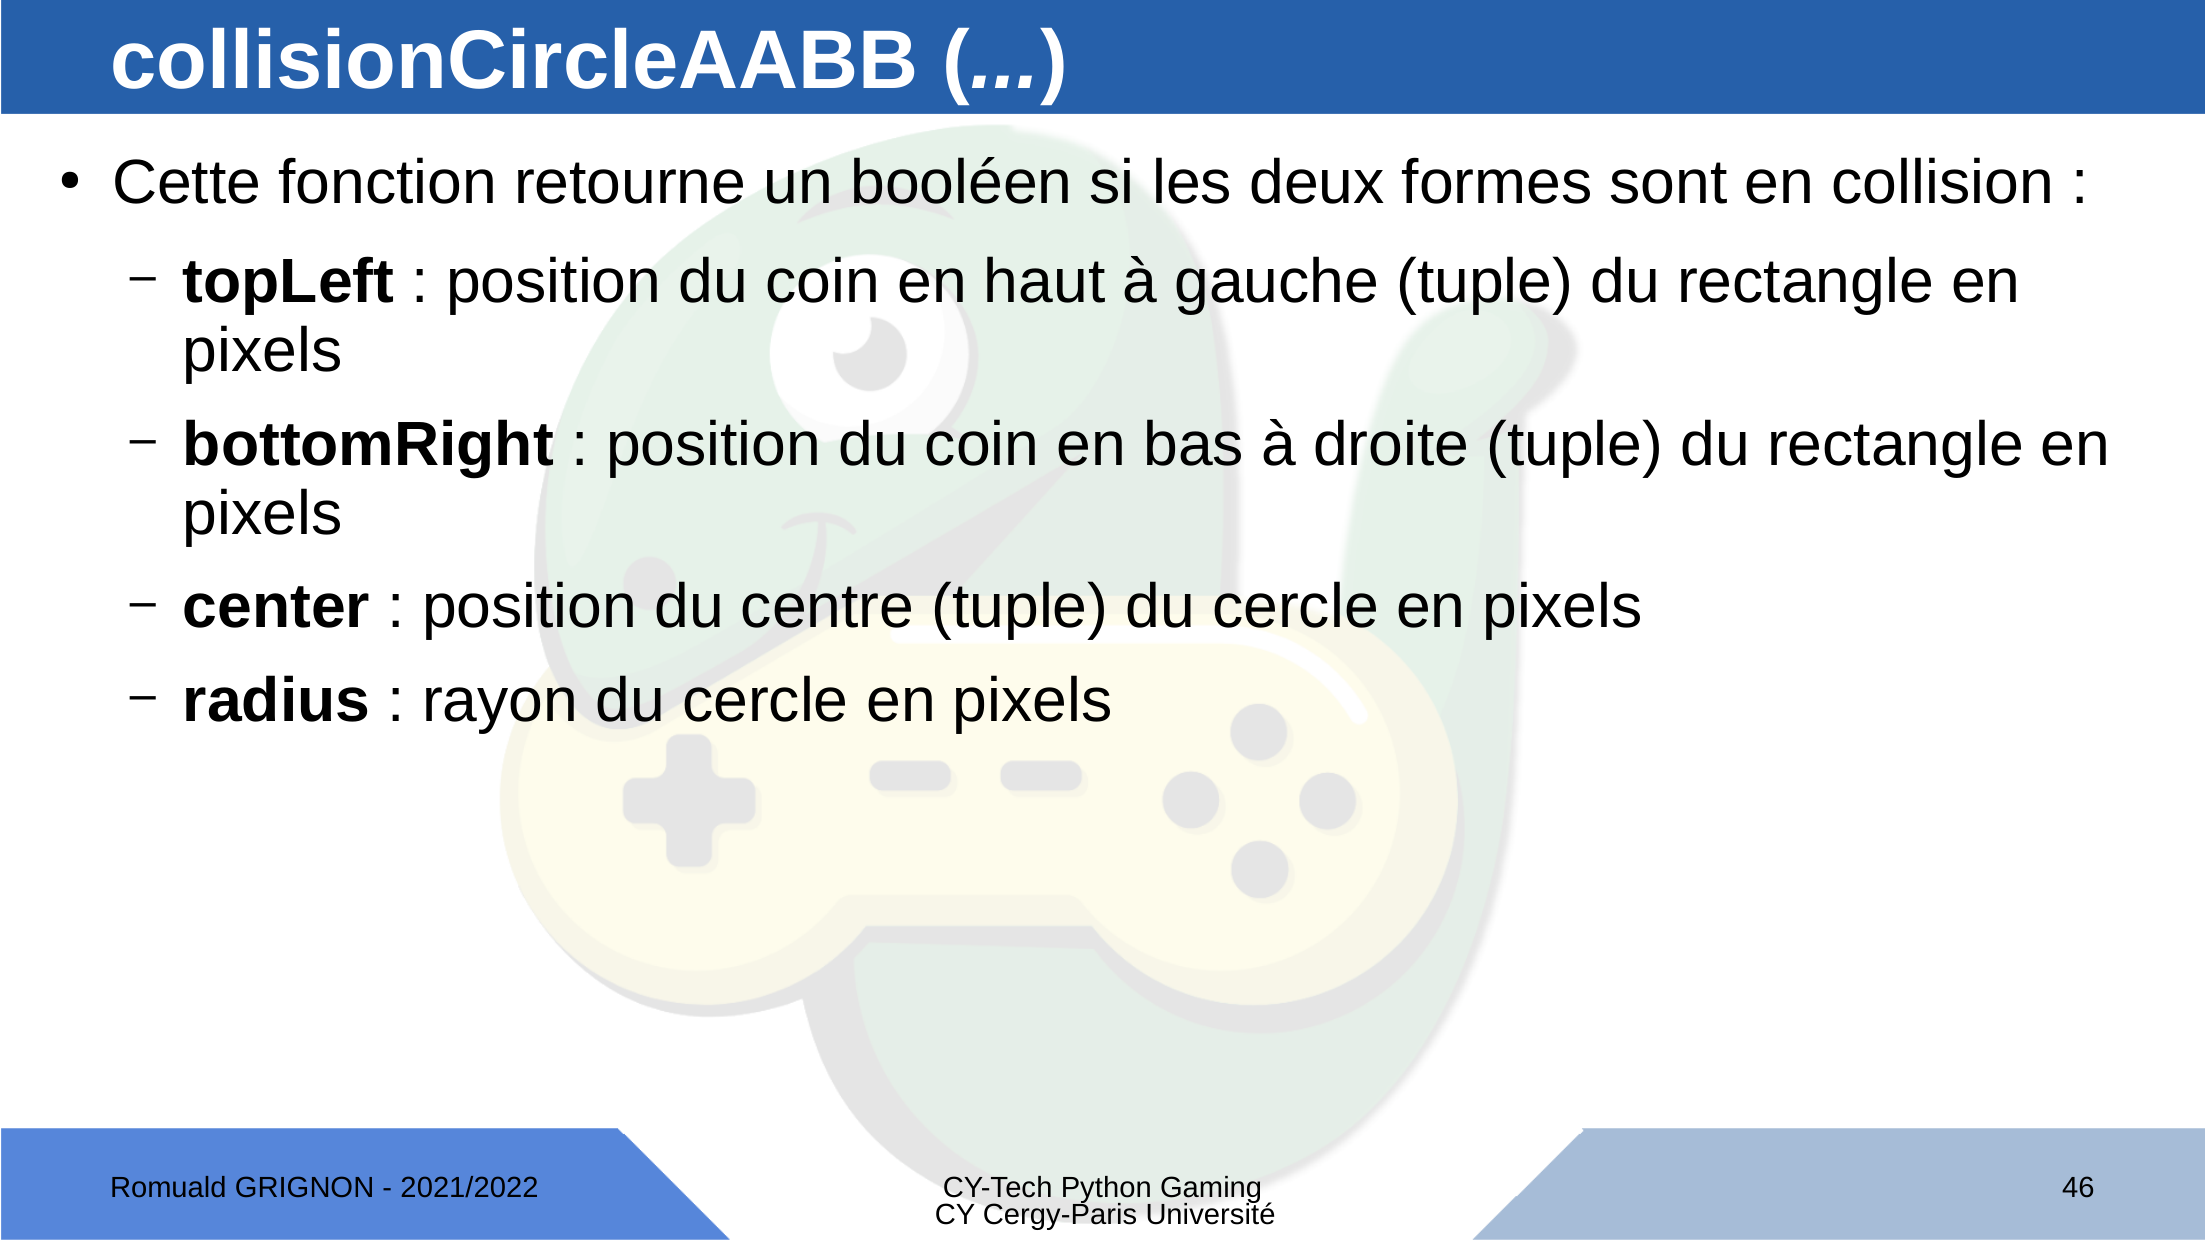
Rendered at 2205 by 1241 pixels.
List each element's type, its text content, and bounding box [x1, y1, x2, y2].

list Cette fonction retourne un booléen si les deux formes sont en collision : topLeft : position du coin en haut à gauche (tuple) du rectangle en pixels bottomRight : position du coin en bas à droite (tuple) du rectangle en pixels center : position du centre (tuple) du cercle en pixels radius : rayon du cercle en pixels [41, 217, 2192, 1104]
picture [0, 0, 2205, 1241]
title collisionCircleAABB (...) [110, 49, 2095, 217]
